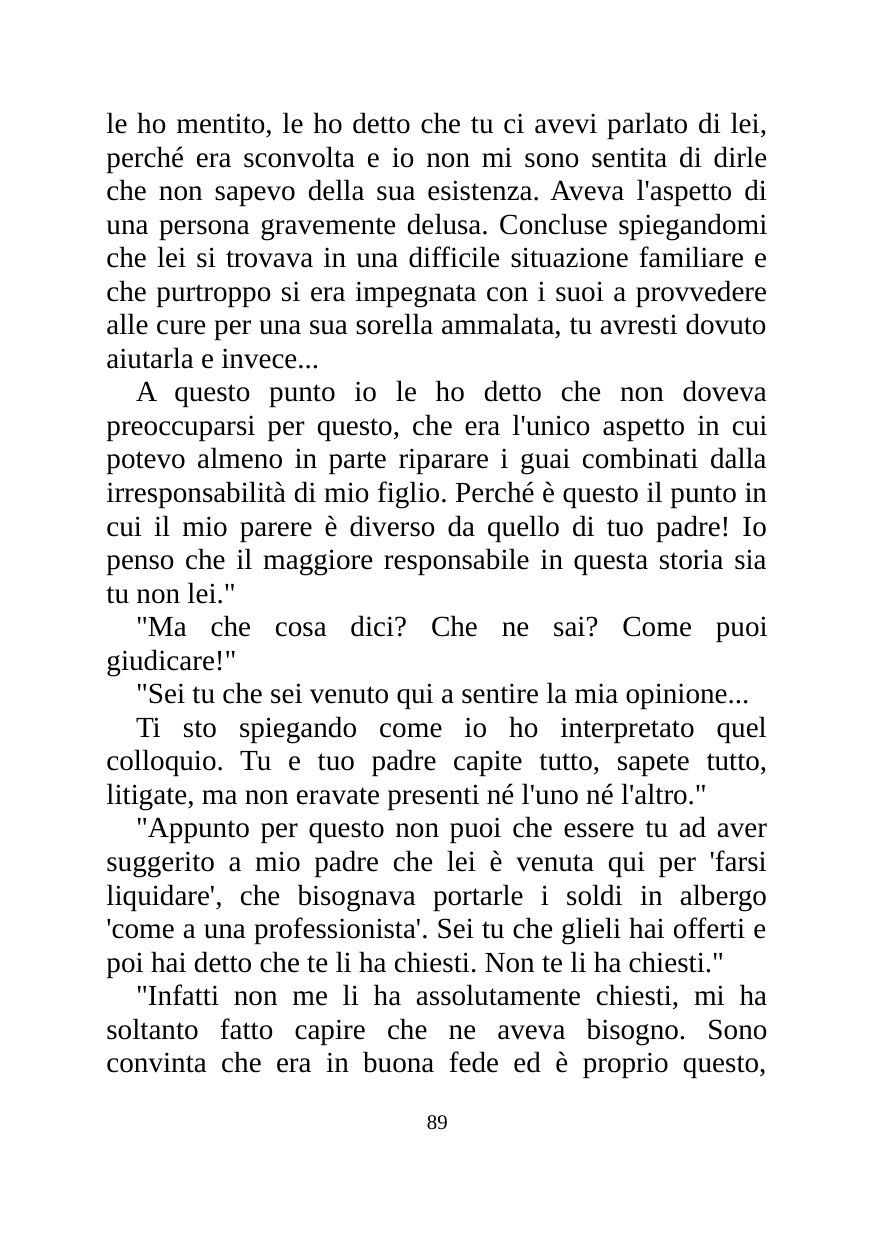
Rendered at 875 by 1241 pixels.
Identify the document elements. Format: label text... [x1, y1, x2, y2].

text "Ma che cosa dici? Che ne sai? Come puoi giudicare!" [106, 609, 768, 676]
text Ti sto spiegando come io ho interpretato quel colloquio. Tu e tuo padre capite tutto, sapete tutto, litigate, ma non eravate presenti né l'uno né l'altro." [106, 710, 768, 811]
text "Sei tu che sei venuto qui a sentire la mia opinione... [106, 676, 768, 710]
text le ho mentito, le ho detto che tu ci avevi parlato di lei, perché era sconvolta e io non mi sono sentita di dirle che non sapevo della sua esistenza. Aveva l'aspetto di una persona gravemente delusa. Concluse spiegandomi che lei si trovava in una difficile situazione familiare e che purtroppo si era impegnata con i suoi a provvedere alle cure per una sua sorella ammalata, tu avresti dovuto aiutarla e invece... [106, 106, 768, 374]
text A questo punto io le ho detto che non doveva preoccuparsi per questo, che era l'unico aspetto in cui potevo almeno in parte riparare i guai combinati dalla irresponsabilità di mio figlio. Perché è questo il punto in cui il mio parere è diverso da quello di tuo padre! Io penso che il maggiore responsabile in questa storia sia tu non lei." [106, 374, 768, 609]
text "Appunto per questo non puoi che essere tu ad aver suggerito a mio padre che lei è venuta qui per 'farsi liquidare', che bisognava portarle i soldi in albergo 'come a una professionista'. Sei tu che glieli hai offerti e poi hai detto che te li ha chiesti. Non te li ha chiesti." [106, 811, 768, 978]
text "Infatti non me li ha assolutamente chiesti, mi ha soltanto fatto capire che ne aveva bisogno. Sono convinta che era in buona fede ed è proprio questo, [106, 978, 768, 1079]
